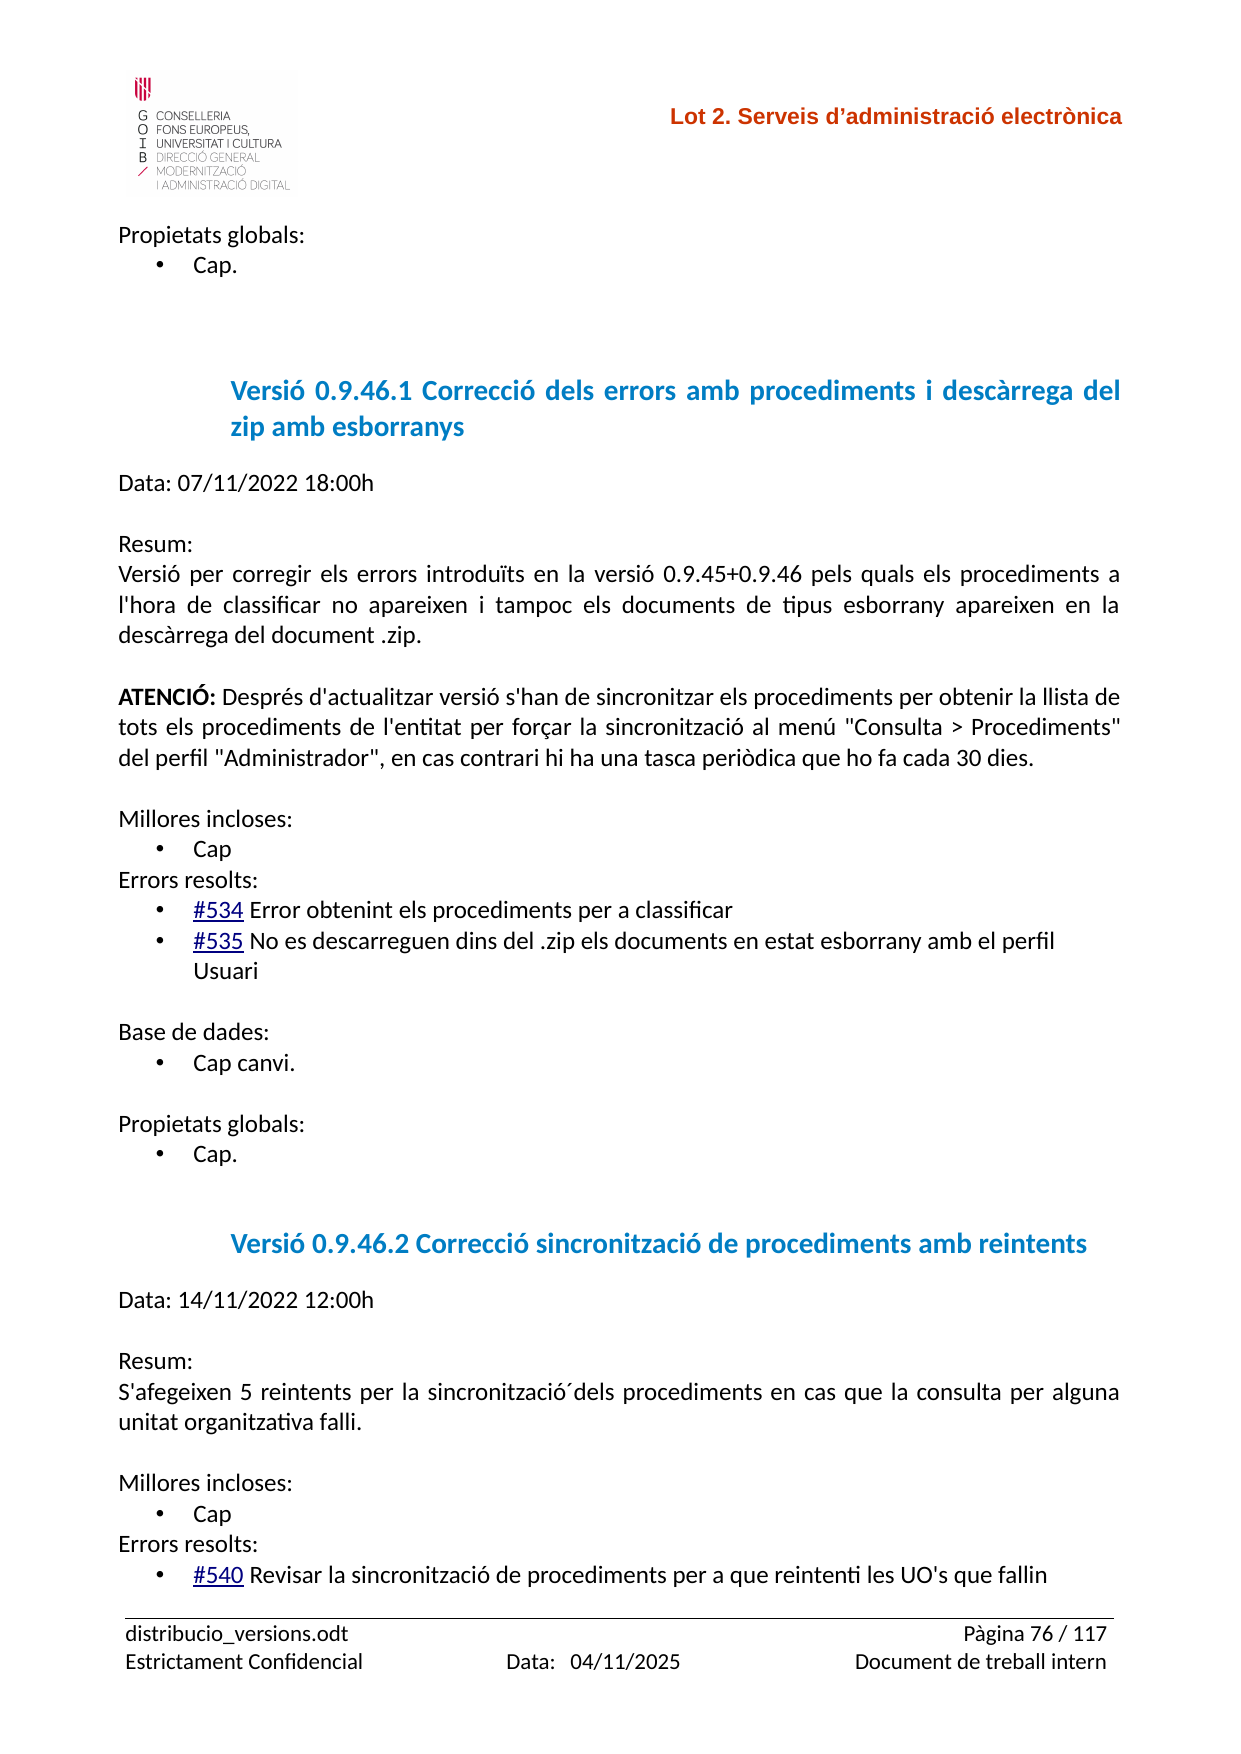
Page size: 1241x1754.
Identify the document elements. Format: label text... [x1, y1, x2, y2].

picture [126, 70, 299, 197]
text Resum: [118, 1346, 1122, 1376]
text Millores incloses: [118, 803, 1122, 833]
text Base de dades: [118, 1016, 1122, 1047]
list #540 Revisar la sincronització de procediments per a que reintenti les UO's que fallin [156, 1559, 1122, 1590]
text S'afegeixen 5 reintents per la sincronització´dels procediments en cas que la consulta per alguna unitat organitzativa falli. [118, 1376, 1122, 1437]
text Data: 14/11/2022 12:00h [118, 1284, 1122, 1315]
list #534 Error obtenint els procediments per a classificar [156, 894, 1122, 925]
text Millores incloses: [118, 1468, 1122, 1498]
list Cap [156, 833, 1122, 864]
list #535 No es descarreguen dins del .zip els documents en estat esborrany amb el perfil Usuari [156, 925, 1122, 986]
text Versió per corregir els errors introduïts en la versió 0.9.45+0.9.46 pels quals els procediments a l'hora de classificar no apareixen i tampoc els documents de tipus esborrany apareixen en la descàrrega del document .zip. [118, 558, 1122, 650]
text Errors resolts: [118, 864, 1122, 894]
subtitle Versió 0.9.46.1 Correcció dels errors amb procediments i descàrrega del zip amb esborranys [153, 372, 1122, 443]
text Errors resolts: [118, 1529, 1122, 1559]
list Cap. [156, 1138, 1122, 1169]
list Cap [156, 1498, 1122, 1529]
subtitle Versió 0.9.46.2 Correcció sincronització de procediments amb reintents [153, 1225, 1122, 1261]
text Propietats globals: [118, 1108, 1122, 1138]
text Propietats globals: [118, 219, 1122, 250]
text Resum: [118, 528, 1122, 558]
list Cap. [156, 250, 1122, 280]
list Cap canvi. [156, 1047, 1122, 1077]
text Data: 07/11/2022 18:00h [118, 467, 1122, 497]
text ATENCIÓ: Després d'actualitzar versió s'han de sincronitzar els procediments per obtenir la llista de tots els procediments de l'entitat per forçar la sincronització al menú "Consulta > Procediments" del perfil "Administrador", en cas contrari hi ha una tasca periòdica que ho fa cada 30 dies. [118, 681, 1122, 772]
